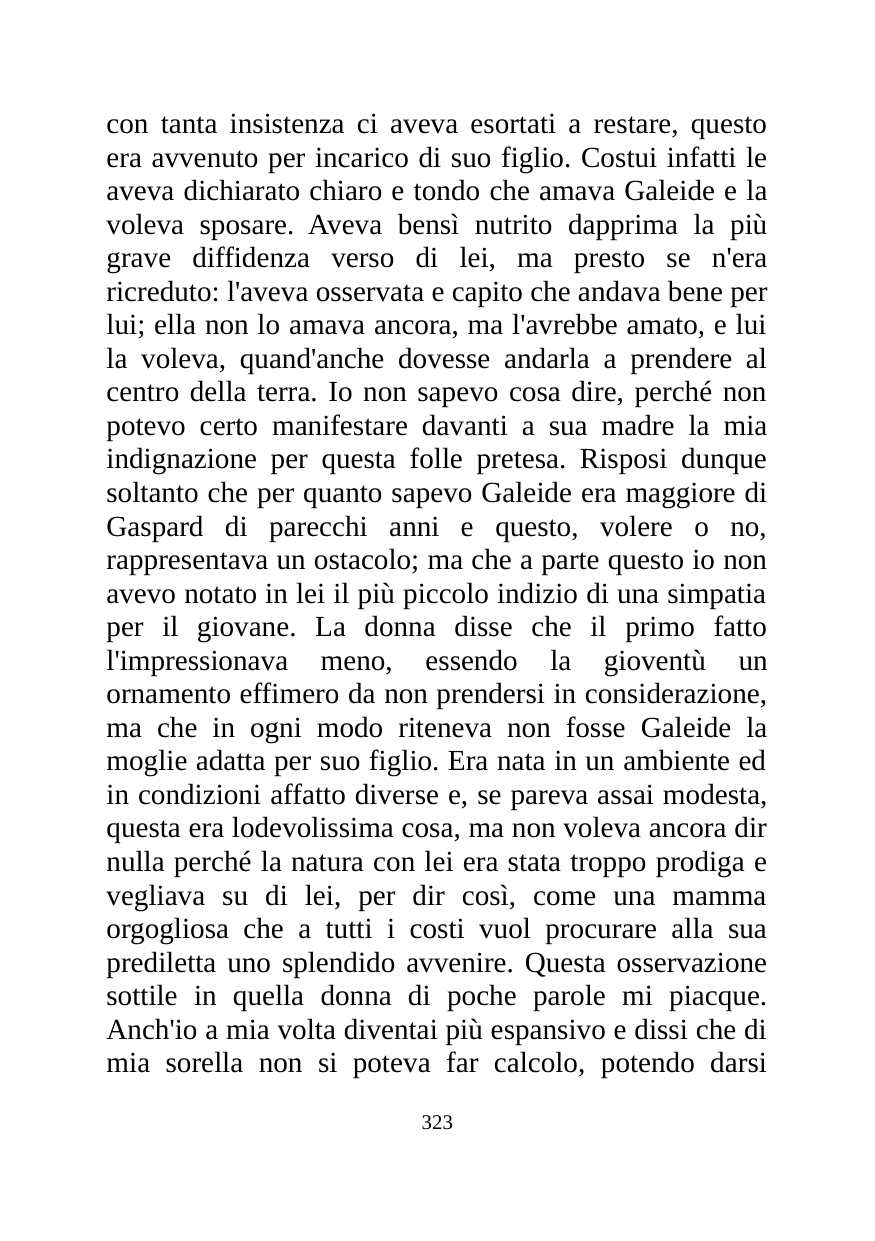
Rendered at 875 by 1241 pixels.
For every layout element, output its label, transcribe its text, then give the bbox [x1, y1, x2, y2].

text con tanta insistenza ci aveva esortati a restare, questo era avvenuto per incarico di suo figlio. Costui infatti le aveva dichiarato chiaro e tondo che amava Galeide e la voleva sposare. Aveva bensì nutrito dapprima la più grave diffidenza verso di lei, ma presto se n'era ricreduto: l'aveva osservata e capito che andava bene per lui; ella non lo amava ancora, ma l'avrebbe amato, e lui la voleva, quand'anche dovesse andarla a prendere al centro della terra. Io non sapevo cosa dire, perché non potevo certo manifestare davanti a sua madre la mia indignazione per questa folle pretesa. Risposi dunque soltanto che per quanto sapevo Galeide era maggiore di Gaspard di parecchi anni e questo, volere o no, rappresentava un ostacolo; ma che a parte questo io non avevo notato in lei il più piccolo indizio di una simpatia per il giovane. La donna disse che il primo fatto l'impressionava meno, essendo la gioventù un ornamento effimero da non prendersi in considerazione, ma che in ogni modo riteneva non fosse Galeide la moglie adatta per suo figlio. Era nata in un ambiente ed in condizioni affatto diverse e, se pareva assai modesta, questa era lodevolissima cosa, ma non voleva ancora dir nulla perché la natura con lei era stata troppo prodiga e vegliava su di lei, per dir così, come una mamma orgogliosa che a tutti i costi vuol procurare alla sua prediletta uno splendido avvenire. Questa osservazione sottile in quella donna di poche parole mi piacque. Anch'io a mia volta diventai più espansivo e dissi che di mia sorella non si poteva far calcolo, potendo darsi [106, 106, 768, 1079]
